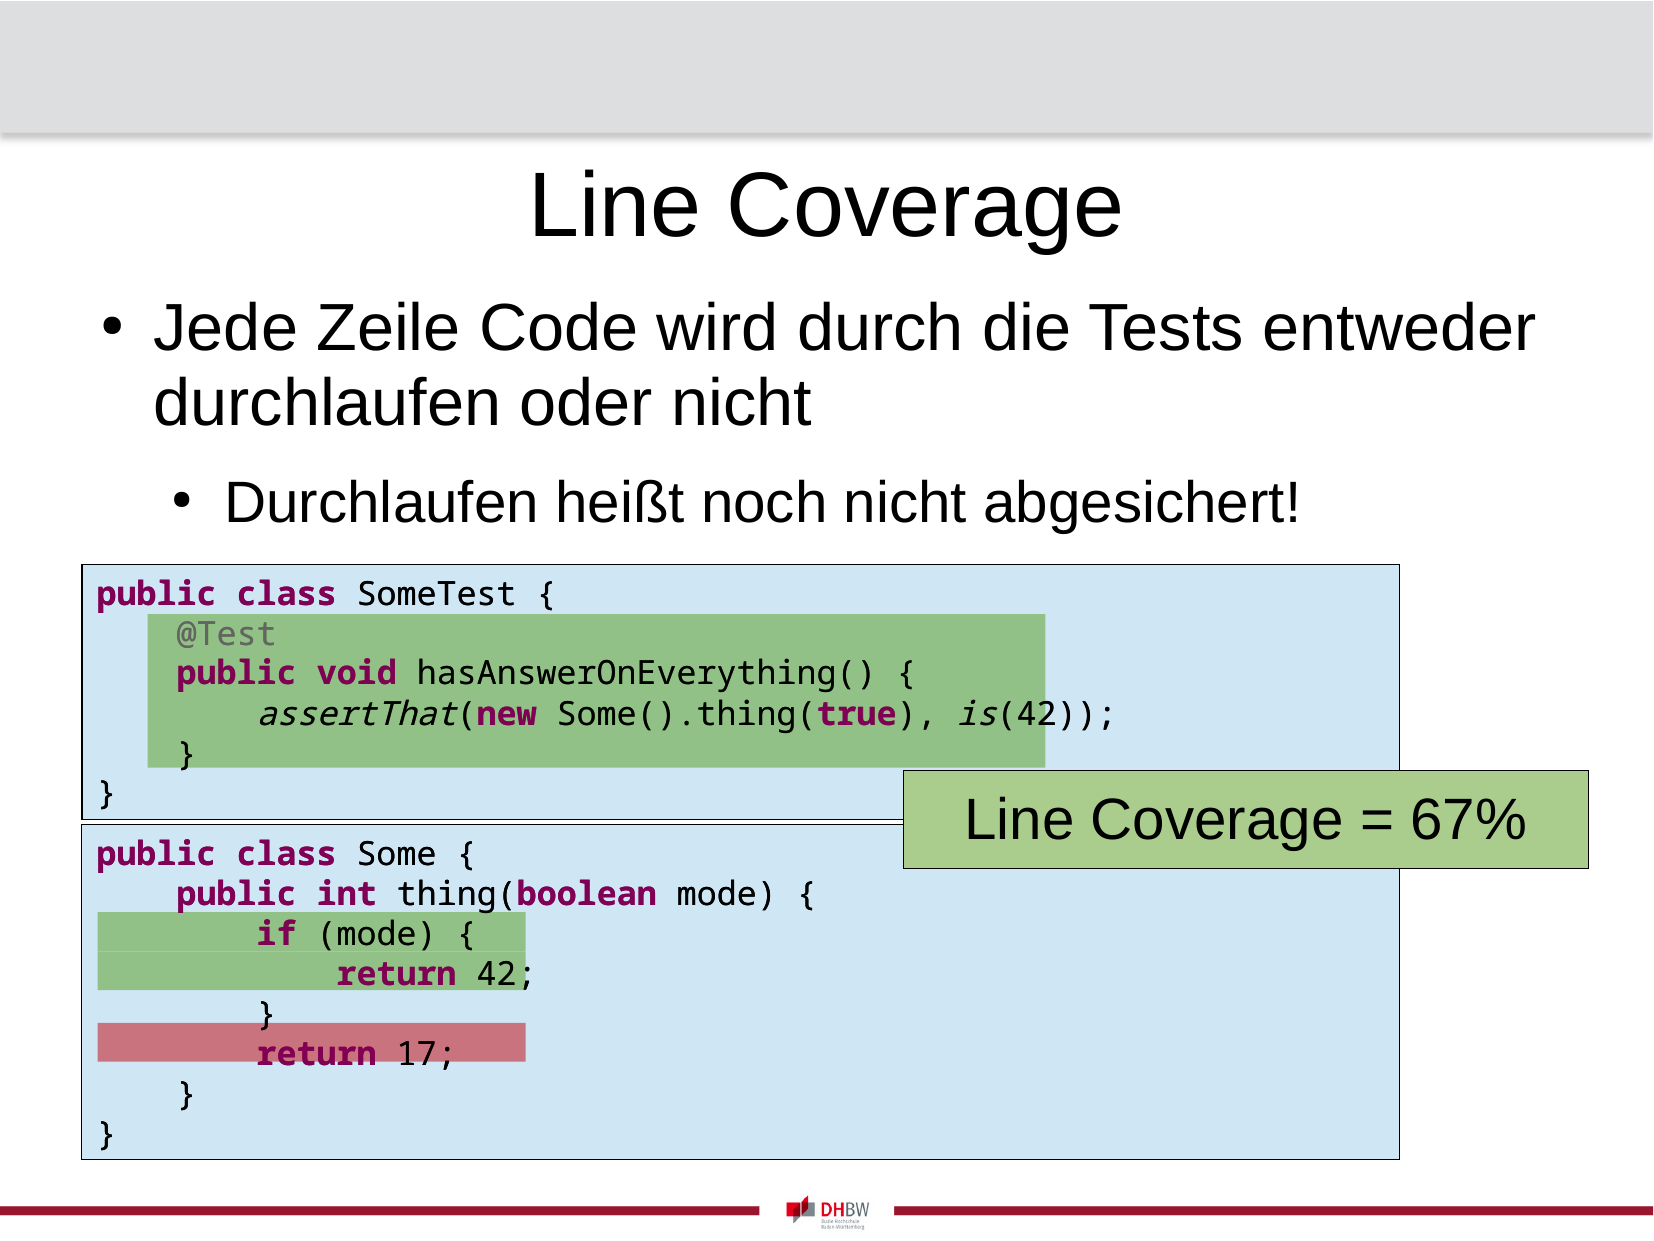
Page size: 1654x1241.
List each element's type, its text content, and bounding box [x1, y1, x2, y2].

picture [0, 1, 1654, 1237]
text_box Line Coverage = 67% [903, 770, 1589, 869]
text_box public class SomeTest { @Test public void hasAnswerOnEverything() { assertThat(new Some().thing(true), is(42)); } } [81, 564, 1400, 820]
list Jede Zeile Code wird durch die Tests entweder durchlaufen oder nicht Durchlaufen heißt noch nicht abgesichert! [82, 290, 1571, 544]
text_box public class Some { public int thing(boolean mode) { if (mode) { return 42; } return 17; } } [81, 824, 1400, 1160]
title Line Coverage [82, 147, 1571, 257]
